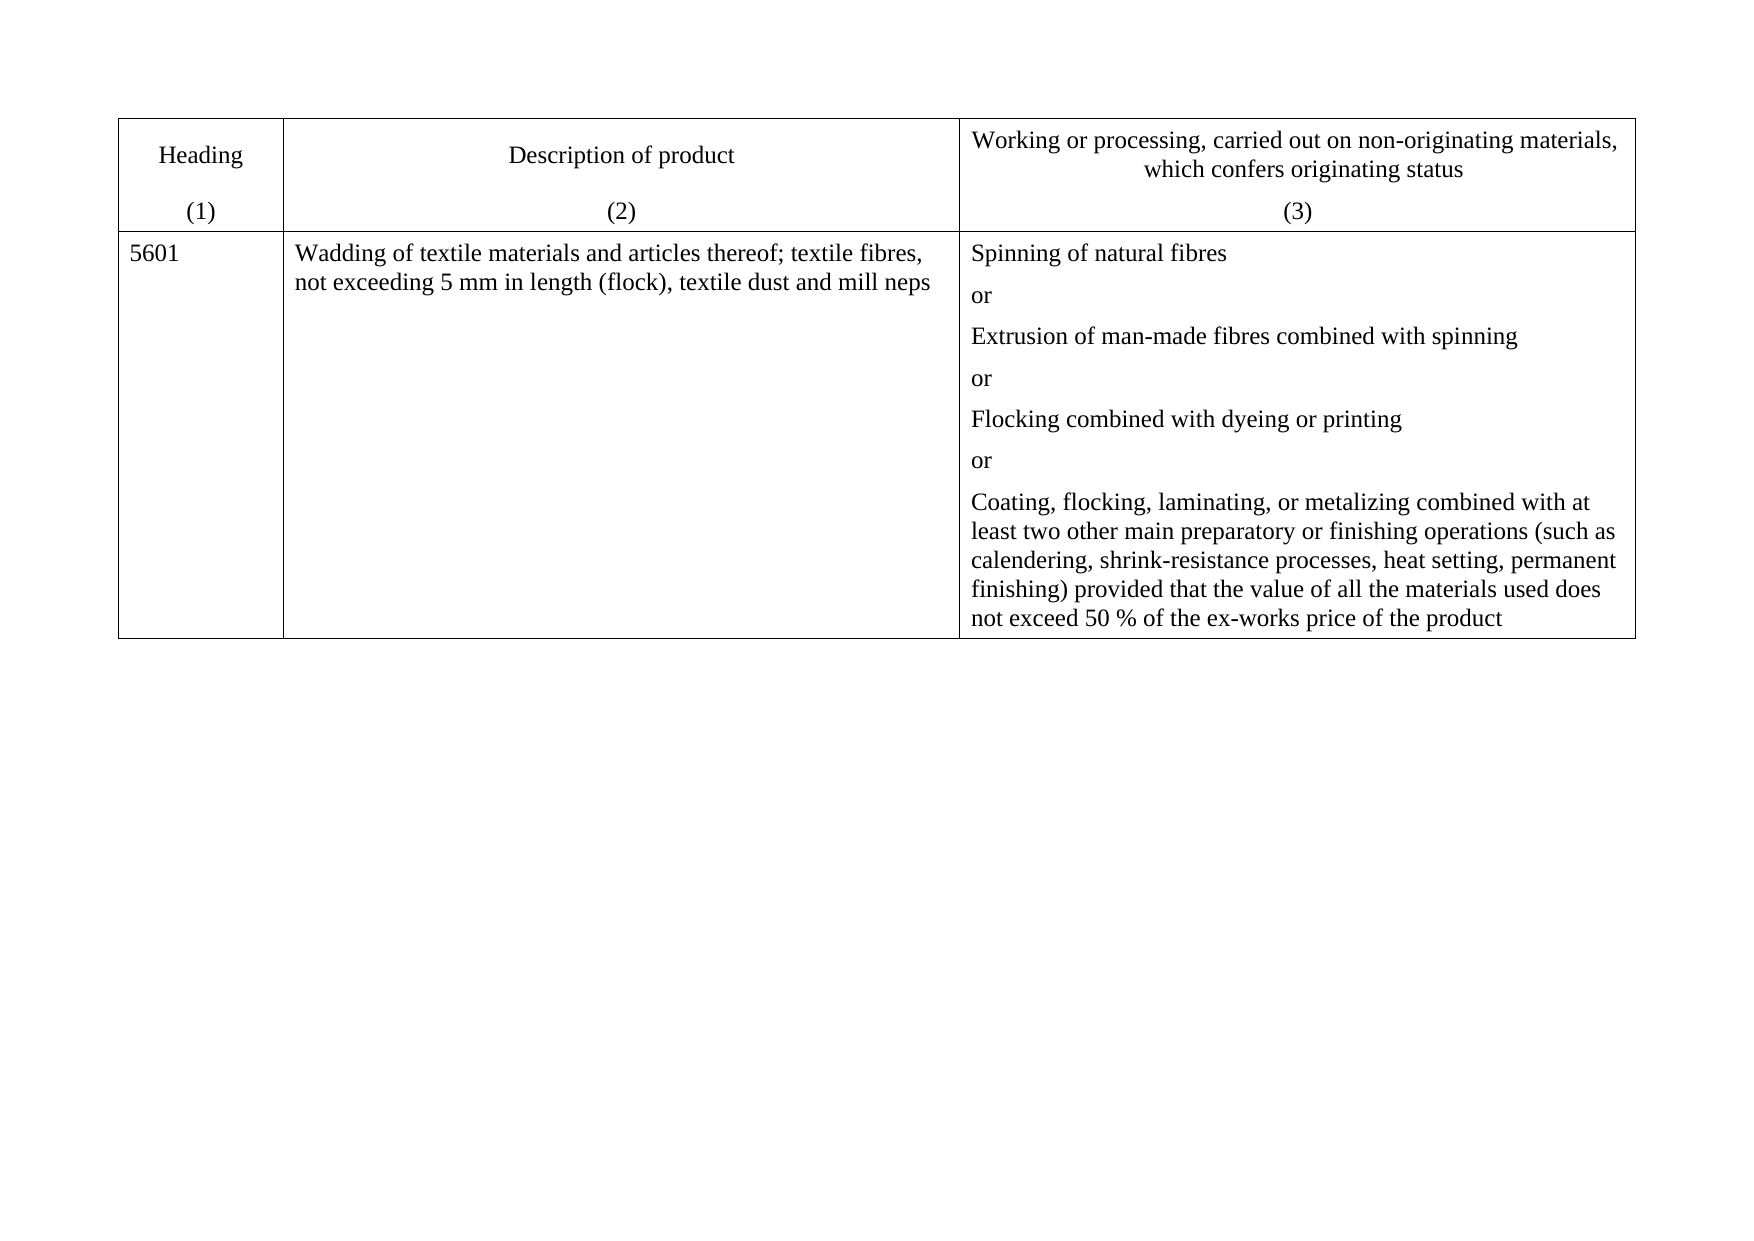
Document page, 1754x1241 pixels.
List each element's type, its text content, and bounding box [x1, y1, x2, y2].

table_header Description of product [284, 119, 959, 189]
table_cell Wadding of textile materials and articles thereof; textile fibres, not exceeding 5 mm in length (flock), textile dust and mill neps [284, 232, 959, 638]
table_cell (1) [119, 190, 283, 231]
table_header Heading [119, 119, 283, 189]
table_cell 5601 [119, 232, 283, 638]
table_cell (3) [960, 190, 1635, 231]
table_header Working or processing, carried out on non‑originating materials, which confers originating status [960, 119, 1635, 189]
table_cell (2) [284, 190, 959, 231]
table_cell Spinning of natural fibres or Extrusion of man-made fibres combined with spinning or Flocking combined with dyeing or printing or Coating, flocking, laminating, or metalizing combined with at least two other main preparatory or finishing operations (such as calendering, shrink-resistance processes, heat setting, permanent finishing) provided that the value of all the materials used does not exceed 50 % of the ex-works price of the product [960, 232, 1635, 638]
